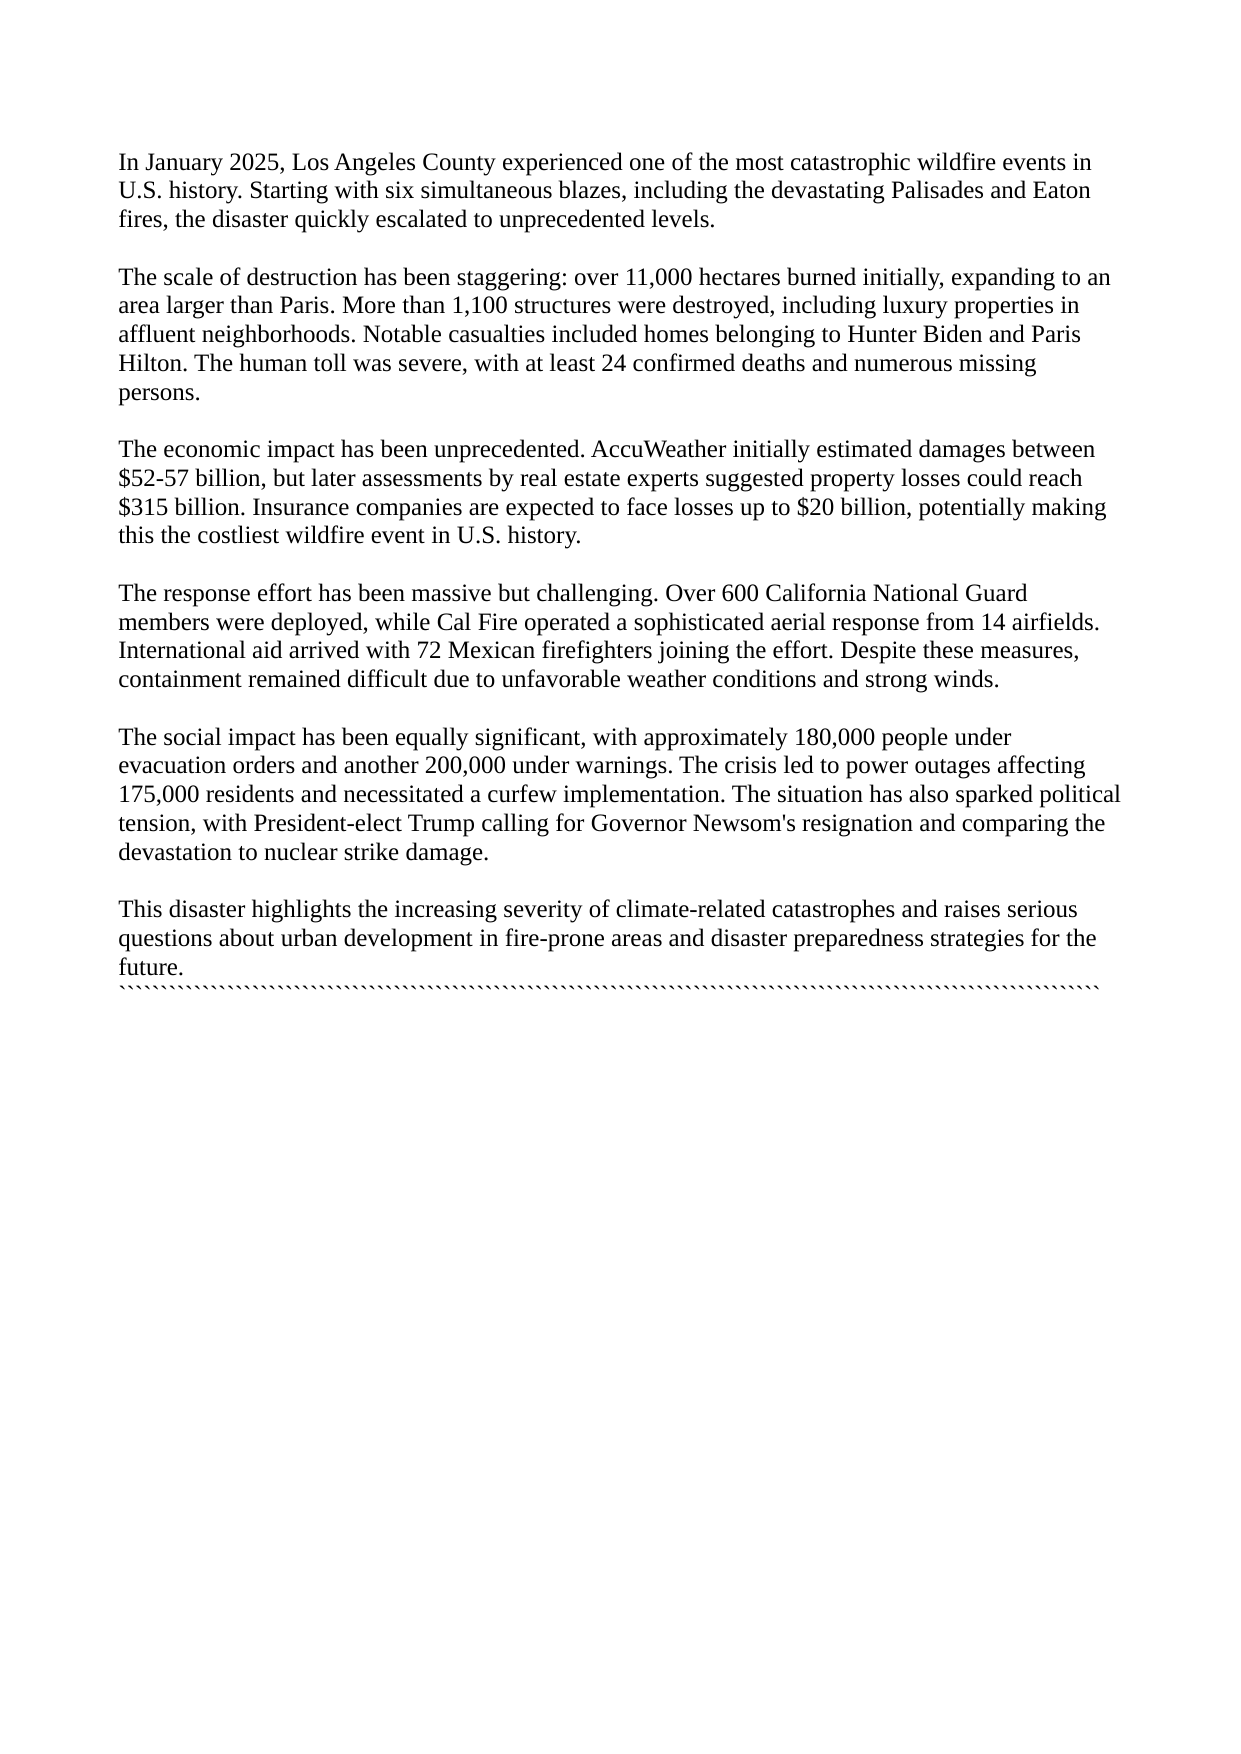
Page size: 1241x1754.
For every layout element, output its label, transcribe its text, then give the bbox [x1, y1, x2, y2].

text The response effort has been massive but challenging. Over 600 California National Guard members were deployed, while Cal Fire operated a sophisticated aerial response from 14 airfields. International aid arrived with 72 Mexican firefighters joining the effort. Despite these measures, containment remained difficult due to unfavorable weather conditions and strong winds. [118, 578, 1122, 693]
text The social impact has been equally significant, with approximately 180,000 people under evacuation orders and another 200,000 under warnings. The crisis led to power outages affecting 175,000 residents and necessitated a curfew implementation. The situation has also sparked political tension, with President-elect Trump calling for Governor Newsom's resignation and comparing the devastation to nuclear strike damage. [118, 722, 1122, 866]
text The economic impact has been unprecedented. AccuWeather initially estimated damages between $52-57 billion, but later assessments by real estate experts suggested property losses could reach $315 billion. Insurance companies are expected to face losses up to $20 billion, potentially making this the costliest wildfire event in U.S. history. [118, 434, 1122, 549]
text This disaster highlights the increasing severity of climate-related catastrophes and raises serious questions about urban development in fire-prone areas and disaster preparedness strategies for the future. [118, 894, 1122, 981]
text `````````````````````````````````````````````````````````````````````````````````````````````````````````````````````` [118, 981, 1122, 1009]
text The scale of destruction has been staggering: over 11,000 hectares burned initially, expanding to an area larger than Paris. More than 1,100 structures were destroyed, including luxury properties in affluent neighborhoods. Notable casualties included homes belonging to Hunter Biden and Paris Hilton. The human toll was severe, with at least 24 confirmed deaths and numerous missing persons. [118, 262, 1122, 406]
text In January 2025, Los Angeles County experienced one of the most catastrophic wildfire events in U.S. history. Starting with six simultaneous blazes, including the devastating Palisades and Eaton fires, the disaster quickly escalated to unprecedented levels. [118, 147, 1122, 233]
